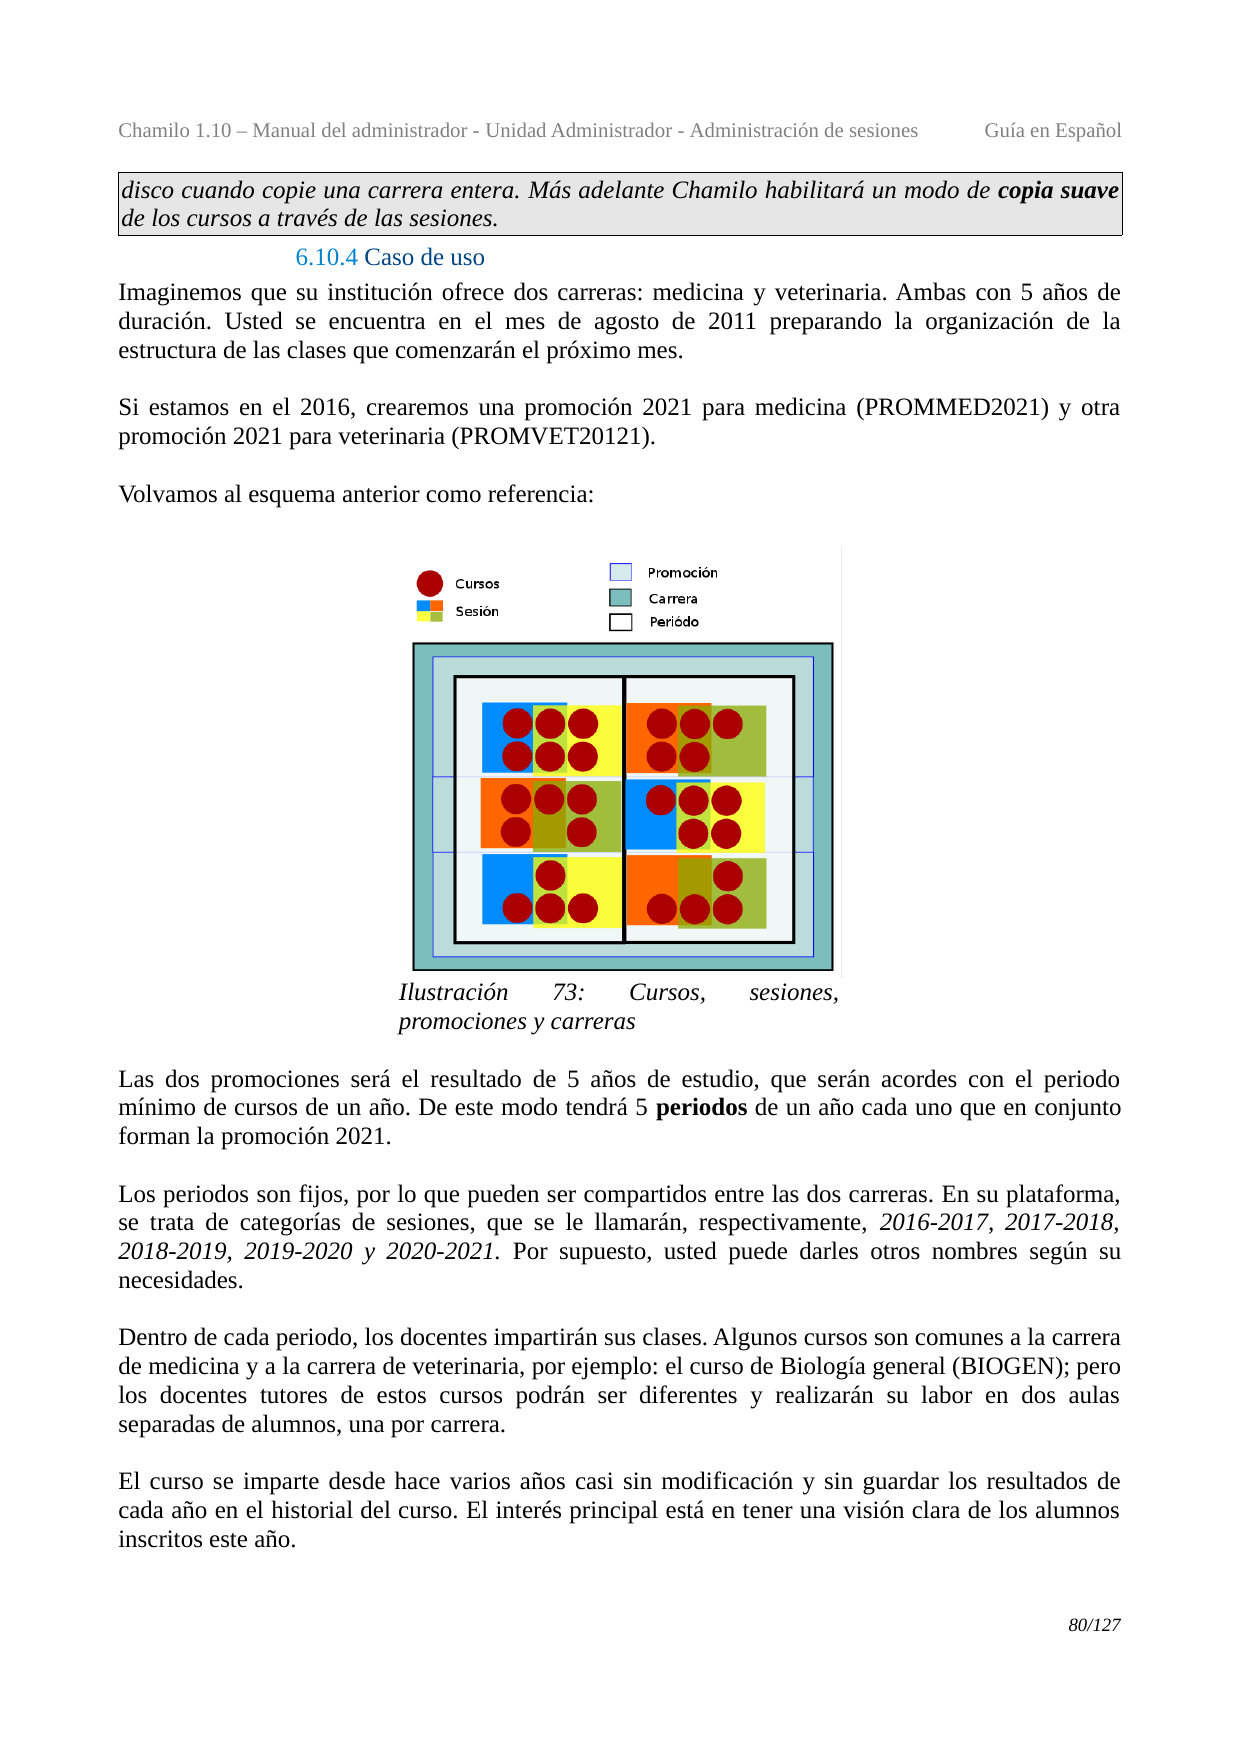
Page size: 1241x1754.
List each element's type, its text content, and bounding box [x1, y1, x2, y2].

picture [398, 548, 842, 978]
text Ilustración 73: Cursos, sesiones, promociones y carreras [399, 978, 841, 1035]
text Volvamos al esquema anterior como referencia: [118, 479, 1122, 507]
text Los periodos son fijos, por lo que pueden ser compartidos entre las dos carreras. En su plataforma, se trata de categorías de sesiones, que se le llamarán, respectivamente, 2016-2017, 2017-2018, 2018-2019, 2019-2020 y 2020-2021. Por supuesto, usted puede darles otros nombres según su necesidades. [118, 1179, 1122, 1294]
subtitle Caso de uso [295, 242, 1122, 271]
text Dentro de cada periodo, los docentes impartirán sus clases. Algunos cursos son comunes a la carrera de medicina y a la carrera de veterinaria, por ejemplo: el curso de Biología general (BIOGEN); pero los docentes tutores de estos cursos podrán ser diferentes y realizarán su labor en dos aulas separadas de alumnos, una por carrera. [118, 1322, 1122, 1437]
text Si estamos en el 2016, crearemos una promoción 2021 para medicina (PROMMED2021) y otra promoción 2021 para veterinaria (PROMVET20121). [118, 392, 1122, 450]
text El curso se imparte desde hace varios años casi sin modificación y sin guardar los resultados de cada año en el historial del curso. El interés principal está en tener una visión clara de los alumnos inscritos este año. [118, 1466, 1122, 1552]
text Las dos promociones será el resultado de 5 años de estudio, que serán acordes con el periodo mínimo de cursos de un año. De este modo tendrá 5 periodos de un año cada uno que en conjunto forman la promoción 2021. [118, 1064, 1122, 1150]
text disco cuando copie una carrera entera. Más adelante Chamilo habilitará un modo de copia suave de los cursos a través de las sesiones. [119, 173, 1122, 235]
text Imaginemos que su institución ofrece dos carreras: medicina y veterinaria. Ambas con 5 años de duración. Usted se encuentra en el mes de agosto de 2011 preparando la organización de la estructura de las clases que comenzarán el próximo mes. [118, 277, 1122, 364]
